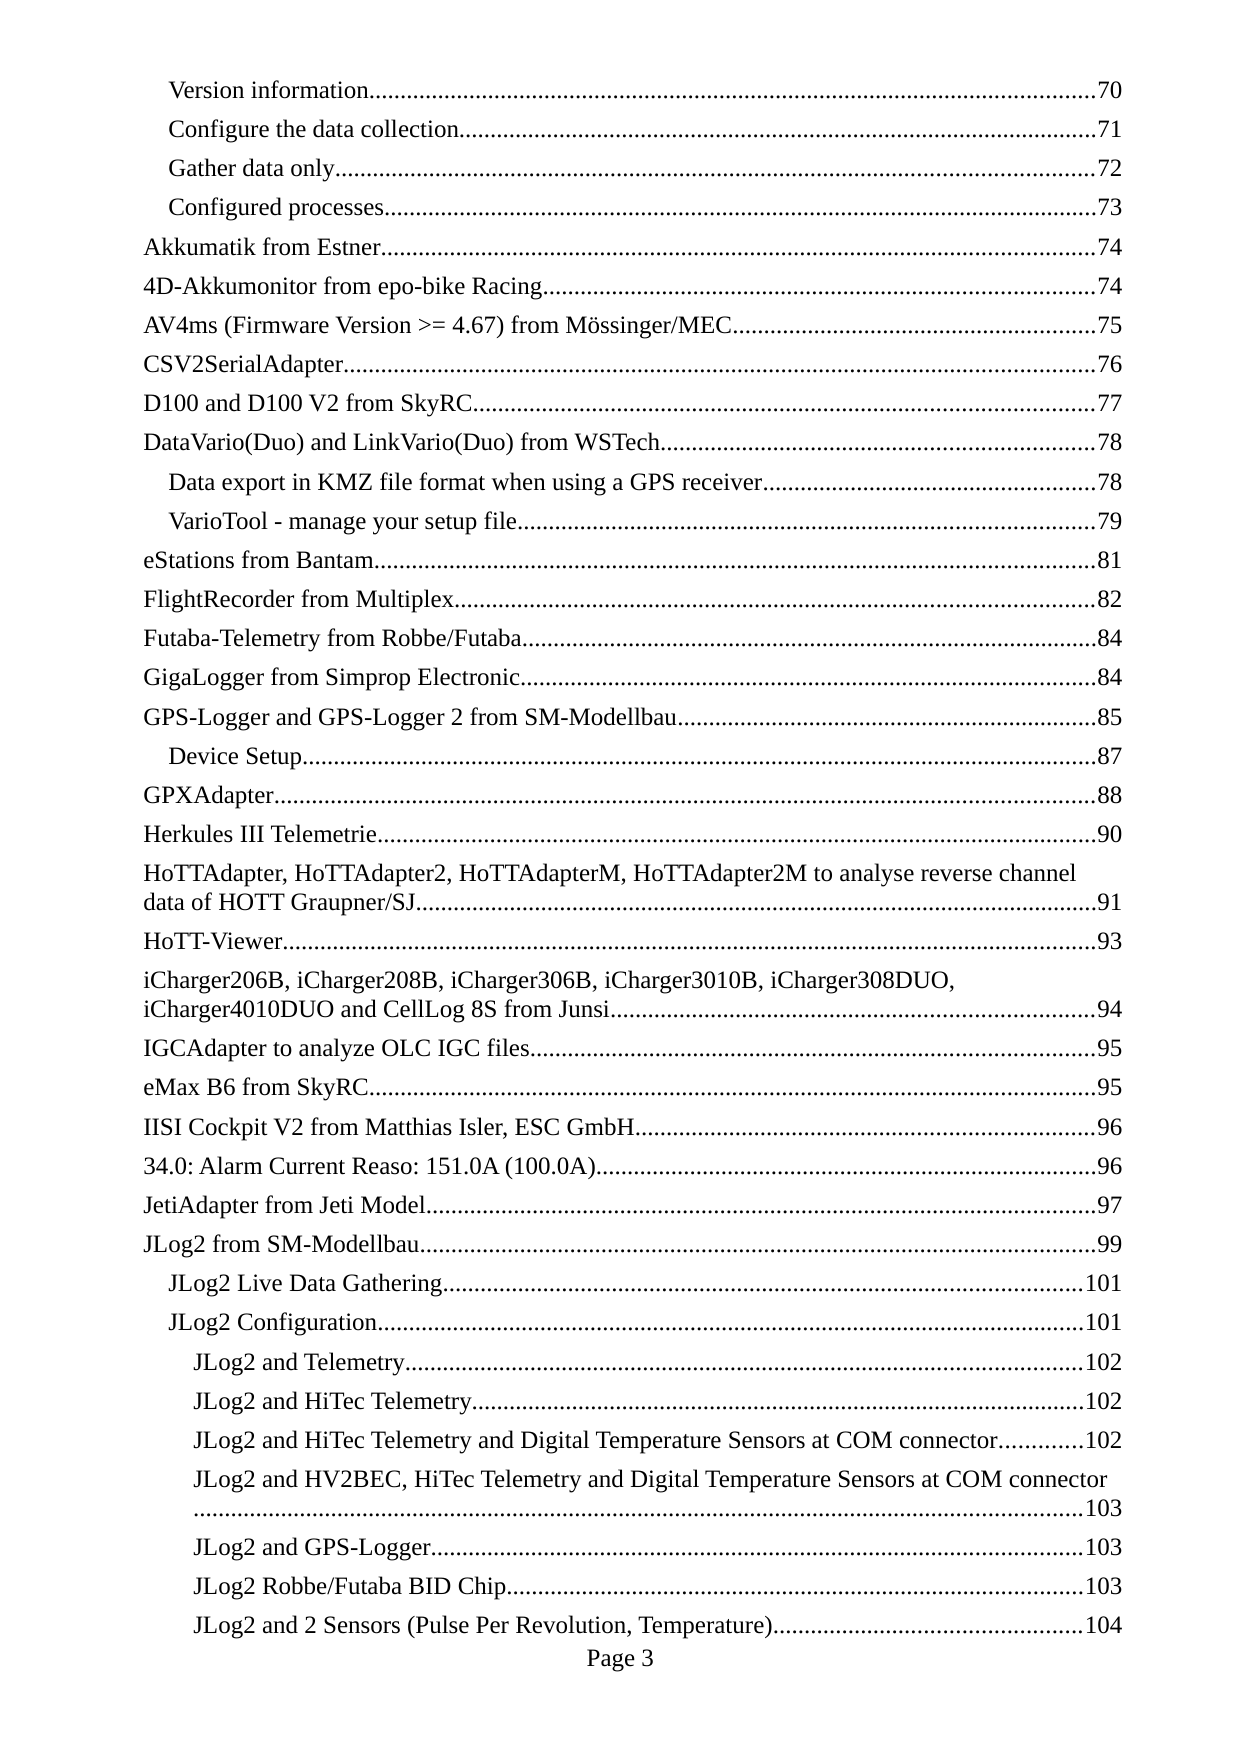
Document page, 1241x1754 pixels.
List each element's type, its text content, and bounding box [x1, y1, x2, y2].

text JLog2 and HiTec Telemetry and Digital Temperature Sensors at COM connector 102 [193, 1425, 1122, 1454]
text D100 and D100 V2 from SkyRC 77 [143, 388, 1122, 417]
text iCharger206B, iCharger208B, iCharger306B, iCharger3010B, iCharger308DUO, iCharger4010DUO and CellLog 8S from Junsi 94 [143, 965, 1122, 1023]
text CSV2SerialAdapter 76 [143, 349, 1122, 378]
text VarioTool - manage your setup file 79 [168, 506, 1122, 534]
text Configured processes 73 [168, 192, 1122, 221]
text JetiAdapter from Jeti Model 97 [143, 1190, 1122, 1219]
text Configure the data collection 71 [168, 114, 1122, 143]
text 34.0: Alarm Current Reaso: 151.0A (100.0A) 96 [143, 1151, 1122, 1179]
text JLog2 from SM-Modellbau 99 [143, 1229, 1122, 1258]
text AV4ms (Firmware Version >= 4.67) from Mössinger/MEC 75 [143, 310, 1122, 339]
text Version information 70 [168, 75, 1122, 104]
text Futaba-Telemetry from Robbe/Futaba 84 [143, 623, 1122, 652]
text GPXAdapter 88 [143, 780, 1122, 809]
text FlightRecorder from Multiplex 82 [143, 584, 1122, 613]
text GigaLogger from Simprop Electronic 84 [143, 662, 1122, 691]
text HoTTAdapter, HoTTAdapter2, HoTTAdapterM, HoTTAdapter2M to analyse reverse channel data of HOTT Graupner/SJ 91 [143, 858, 1122, 916]
text HoTT-Viewer 93 [143, 926, 1122, 955]
text JLog2 Configuration 101 [168, 1307, 1122, 1336]
text JLog2 and HV2BEC, HiTec Telemetry and Digital Temperature Sensors at COM connector 103 [193, 1464, 1122, 1522]
text JLog2 and GPS-Logger 103 [193, 1532, 1122, 1561]
text JLog2 and Telemetry 102 [193, 1347, 1122, 1375]
text Herkules III Telemetrie 90 [143, 819, 1122, 848]
text JLog2 Robbe/Futaba BID Chip 103 [193, 1571, 1122, 1600]
text Data export in KMZ file format when using a GPS receiver 78 [168, 467, 1122, 495]
text JLog2 Live Data Gathering 101 [168, 1268, 1122, 1297]
text JLog2 and HiTec Telemetry 102 [193, 1386, 1122, 1414]
text IGCAdapter to analyze OLC IGC files 95 [143, 1033, 1122, 1062]
text JLog2 and 2 Sensors (Pulse Per Revolution, Temperature) 104 [193, 1610, 1122, 1639]
text 4D-Akkumonitor from epo-bike Racing 74 [143, 271, 1122, 299]
text Akkumatik from Estner 74 [143, 232, 1122, 260]
text Device Setup 87 [168, 741, 1122, 769]
text Gather data only 72 [168, 153, 1122, 182]
text DataVario(Duo) and LinkVario(Duo) from WSTech 78 [143, 427, 1122, 456]
text IISI Cockpit V2 from Matthias Isler, ESC GmbH 96 [143, 1112, 1122, 1140]
text eMax B6 from SkyRC 95 [143, 1072, 1122, 1101]
text GPS-Logger and GPS-Logger 2 from SM-Modellbau 85 [143, 702, 1122, 730]
text eStations from Bantam 81 [143, 545, 1122, 574]
